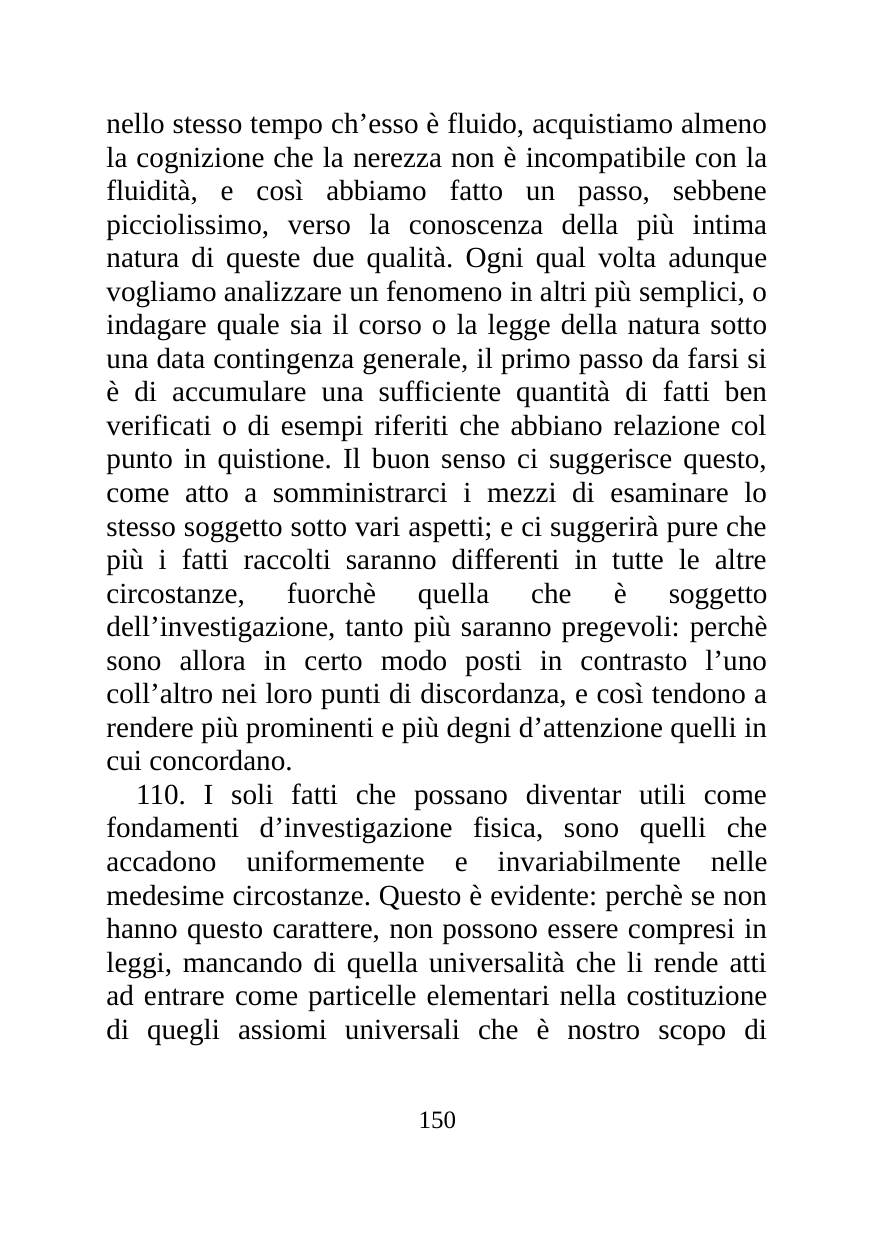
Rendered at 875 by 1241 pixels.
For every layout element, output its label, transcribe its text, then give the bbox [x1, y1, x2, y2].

text nello stesso tempo ch’esso è fluido, acquistiamo almeno la cognizione che la nerezza non è incompatibile con la fluidità, e così abbiamo fatto un passo, sebbene picciolissimo, verso la conoscenza della più intima natura di queste due qualità. Ogni qual volta adunque vogliamo analizzare un fenomeno in altri più semplici, o indagare quale sia il corso o la legge della natura sotto una data contingenza generale, il primo passo da farsi si è di accumulare una sufficiente quantità di fatti ben verificati o di esempi riferiti che abbiano relazione col punto in quistione. Il buon senso ci suggerisce questo, come atto a somministrarci i mezzi di esaminare lo stesso soggetto sotto vari aspetti; e ci suggerirà pure che più i fatti raccolti saranno differenti in tutte le altre circostanze, fuorchè quella che è soggetto dell’investigazione, tanto più saranno pregevoli: perchè sono allora in certo modo posti in contrasto l’uno coll’altro nei loro punti di discordanza, e così tendono a rendere più prominenti e più degni d’attenzione quelli in cui concordano. [106, 106, 768, 777]
text 110. I soli fatti che possano diventar utili come fondamenti d’investigazione fisica, sono quelli che accadono uniformemente e invariabilmente nelle medesime circostanze. Questo è evidente: perchè se non hanno questo carattere, non possono essere compresi in leggi, mancando di quella universalità che li rende atti ad entrare come particelle elementari nella costituzione di quegli assiomi universali che è nostro scopo di [106, 777, 768, 1045]
